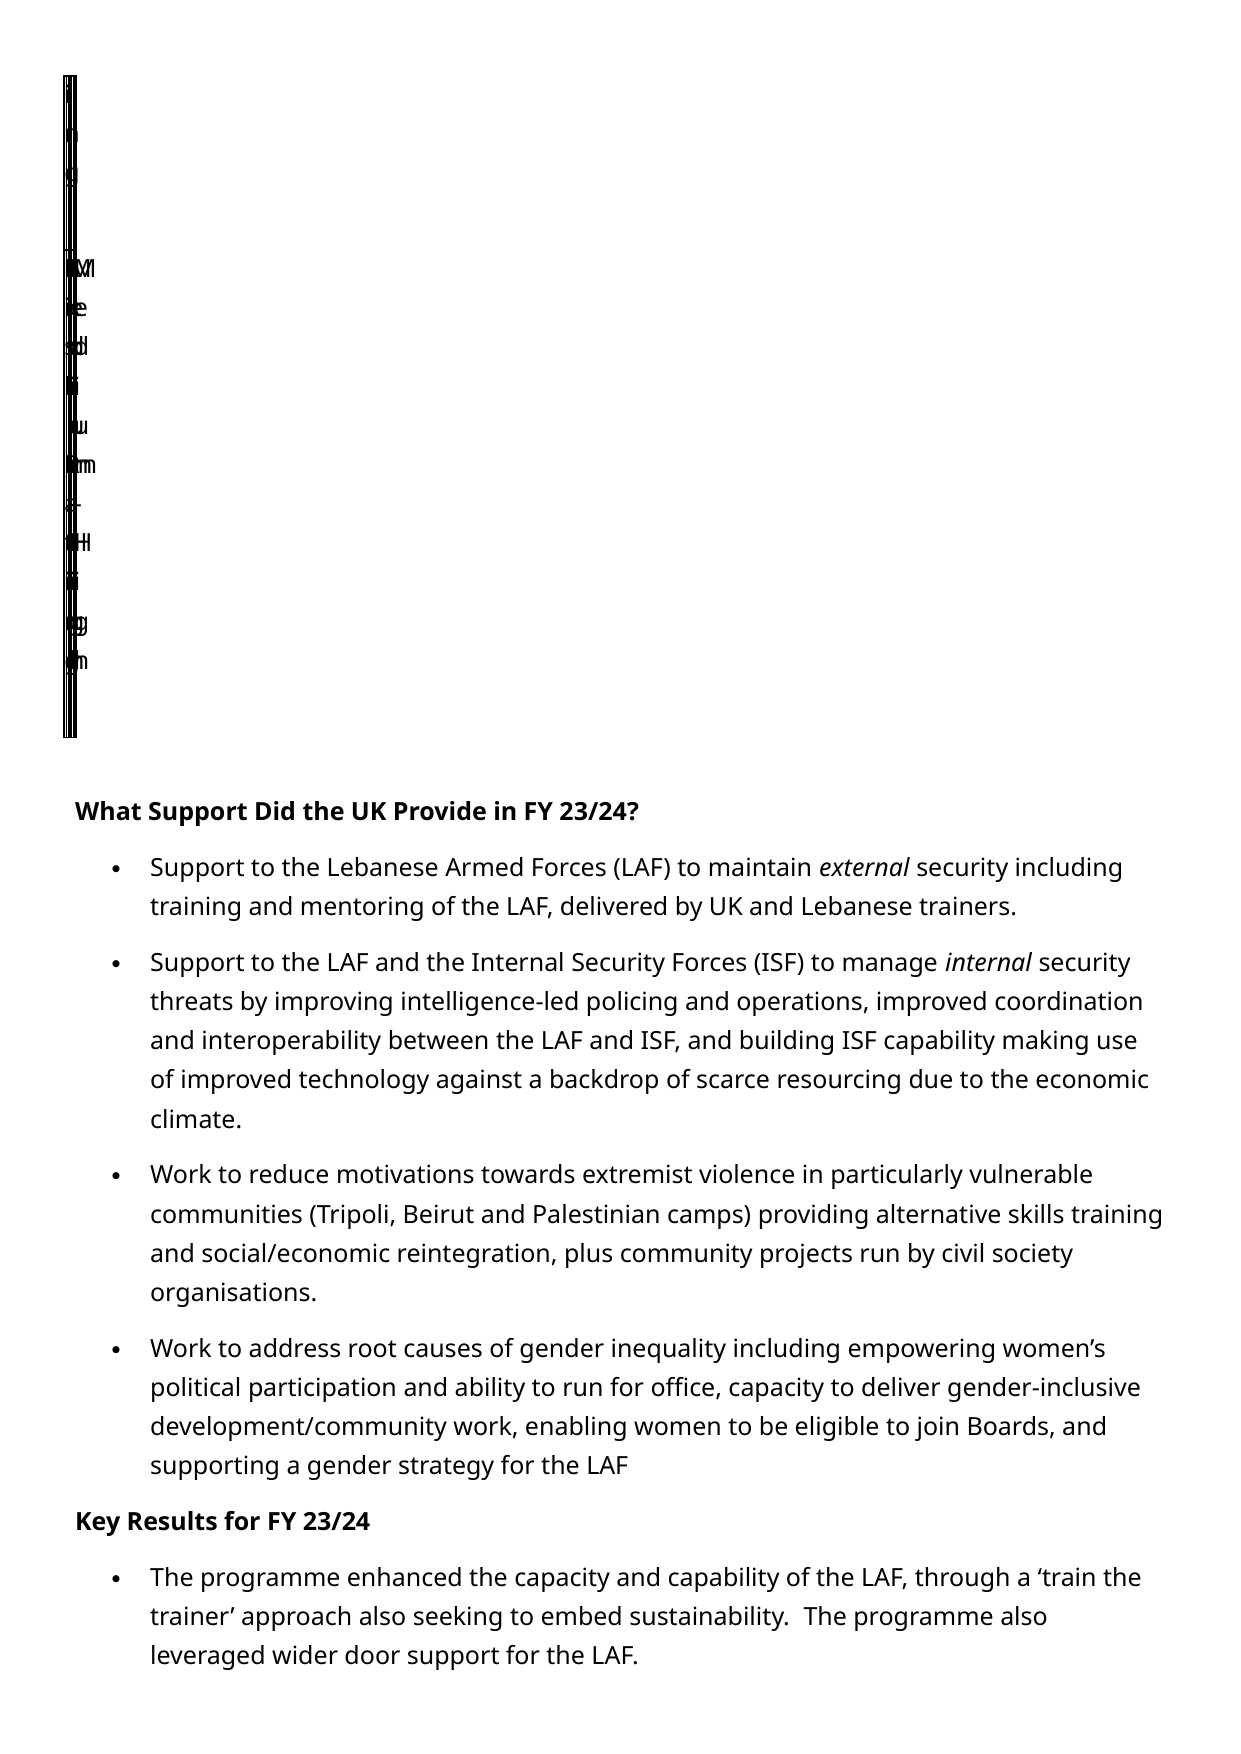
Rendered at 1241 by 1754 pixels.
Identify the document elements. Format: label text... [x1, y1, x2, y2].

list Work to address root causes of gender inequality including empowering women’s political participation and ability to run for office, capacity to deliver gender-inclusive development/community work, enabling women to be eligible to join Boards, and supporting a gender strategy for the LAF [112, 1331, 1165, 1482]
list Support to the LAF and the Internal Security Forces (ISF) to manage internal security threats by improving intelligence-led policing and operations, improved coordination and interoperability between the LAF and ISF, and building ISF capability making use of improved technology against a backdrop of scarce resourcing due to the economic climate. [112, 945, 1165, 1135]
text What Support Did the UK Provide in FY 23/24? [75, 794, 1165, 828]
list Support to the Lebanese Armed Forces (LAF) to maintain external security including training and mentoring of the LAF, delivered by UK and Lebanese trainers. [112, 850, 1165, 923]
list The programme enhanced the capacity and capability of the LAF, through a ‘train the trainer’ approach also seeking to embed sustainability. The programme also leveraged wider door support for the LAF. [112, 1560, 1165, 1672]
list Work to reduce motivations towards extremist violence in particularly vulnerable communities (Tripoli, Beirut and Palestinian camps) providing alternative skills training and social/economic reintegration, plus community projects run by civil society organisations. [112, 1157, 1165, 1309]
text Key Results for FY 23/24 [75, 1504, 1165, 1538]
